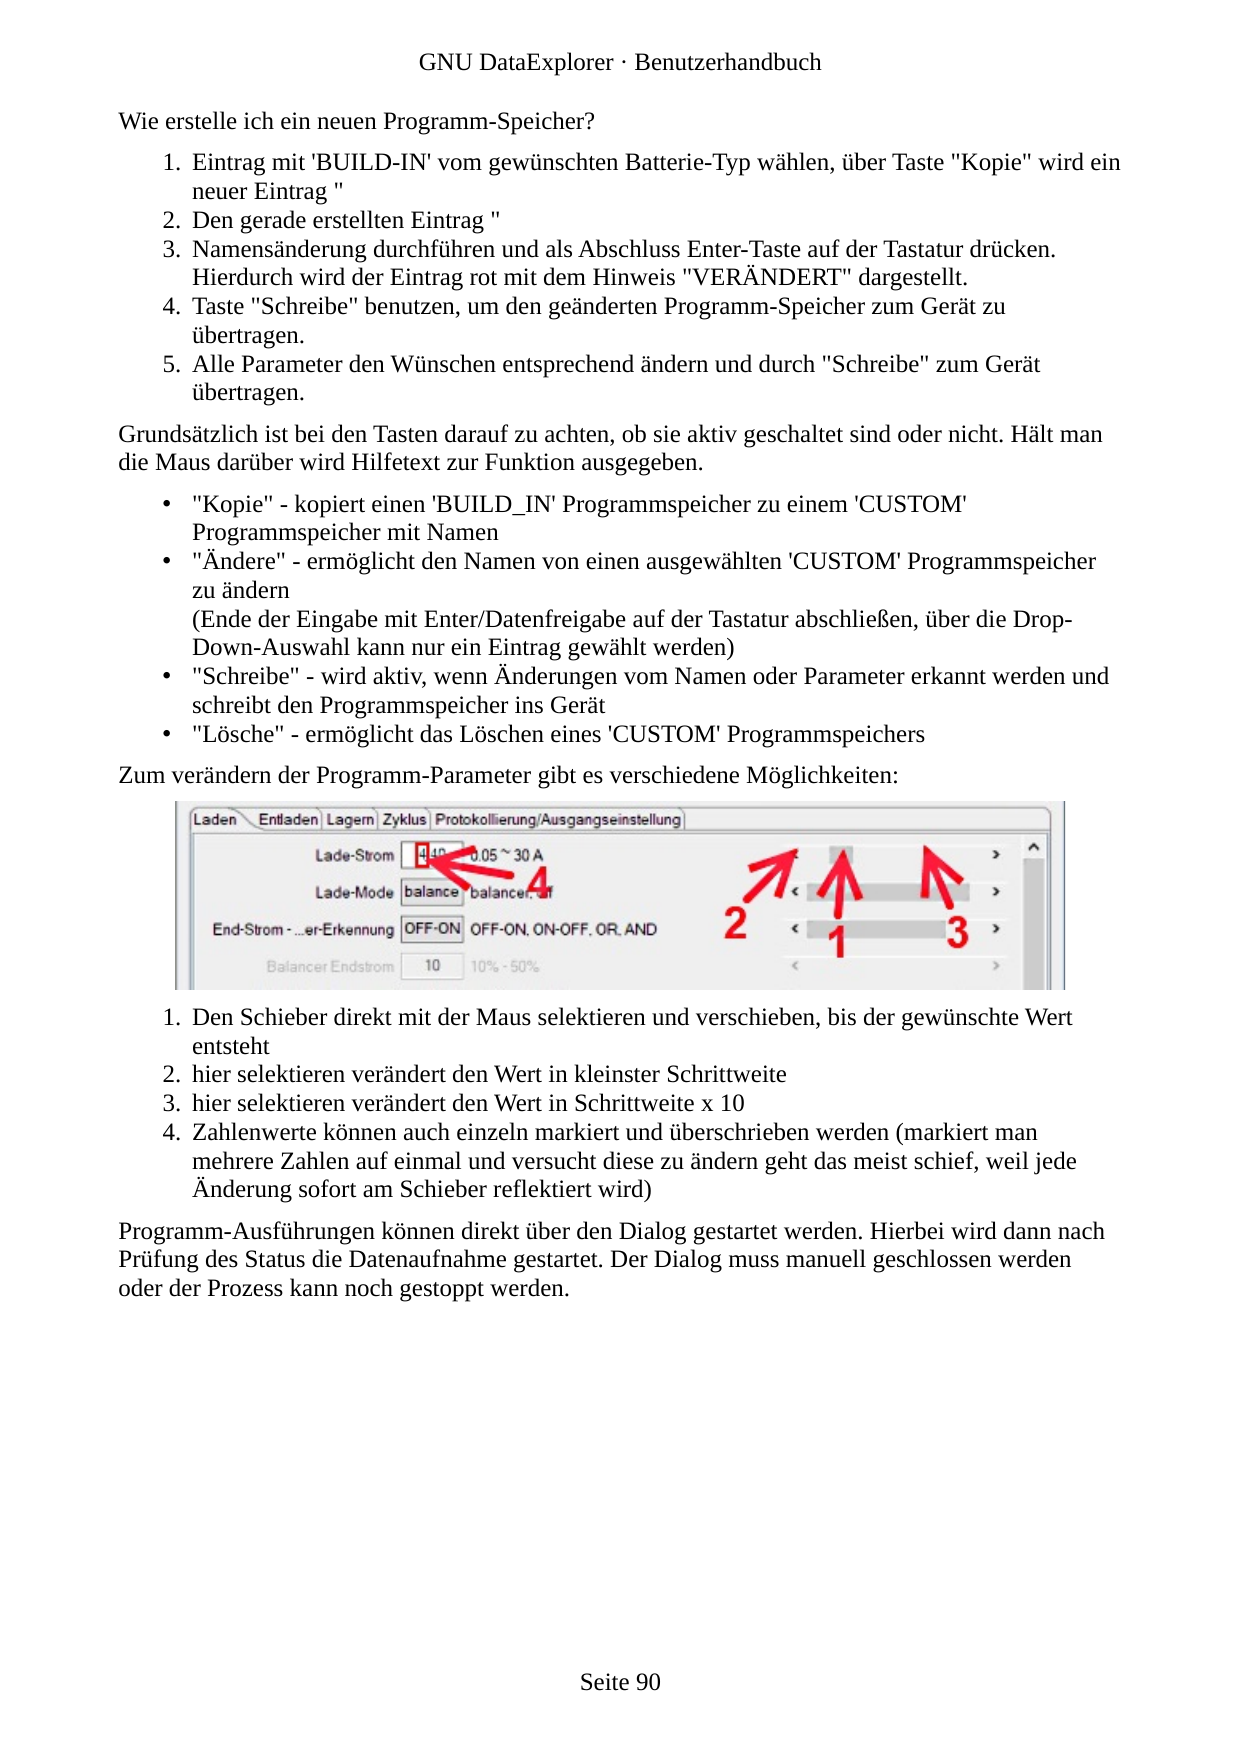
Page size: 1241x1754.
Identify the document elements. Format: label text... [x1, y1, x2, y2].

list "Kopie" - kopiert einen 'BUILD_IN' Programmspeicher zu einem 'CUSTOM' Programmspeicher mit Namen [162, 489, 1122, 546]
list Alle Parameter den Wünschen entsprechend ändern und durch "Schreibe" zum Gerät übertragen. [162, 349, 1122, 406]
text Grundsätzlich ist bei den Tasten darauf zu achten, ob sie aktiv geschaltet sind oder nicht. Hält man die Maus darüber wird Hilfetext zur Funktion ausgegeben. [118, 419, 1122, 476]
list "Ändere" - ermöglicht den Namen von einen ausgewählten 'CUSTOM' Programmspeicher zu ändern (Ende der Eingabe mit Enter/Datenfreigabe auf der Tastatur abschließen, über die Drop-Down-Auswahl kann nur ein Eintrag gewählt werden) [162, 546, 1122, 661]
text Programm-Ausführungen können direkt über den Dialog gestartet werden. Hierbei wird dann nach Prüfung des Status die Datenaufnahme gestartet. Der Dialog muss manuell geschlossen werden oder der Prozess kann noch gestoppt werden. [118, 1216, 1122, 1302]
list Den gerade erstellten Eintrag " [162, 205, 1122, 234]
list Den Schieber direkt mit der Maus selektieren und verschieben, bis der gewünschte Wert entsteht [162, 1002, 1122, 1059]
text Zum verändern der Programm-Parameter gibt es verschiedene Möglichkeiten: [118, 760, 1122, 789]
list "Schreibe" - wird aktiv, wenn Änderungen vom Namen oder Parameter erkannt werden und schreibt den Programmspeicher ins Gerät [162, 661, 1122, 719]
list Zahlenwerte können auch einzeln markiert und überschrieben werden (markiert man mehrere Zahlen auf einmal und versucht diese zu ändern geht das meist schief, weil jede Änderung sofort am Schieber reflektiert wird) [162, 1117, 1122, 1203]
list Namensänderung durchführen und als Abschluss Enter-Taste auf der Tastatur drücken. Hierdurch wird der Eintrag rot mit dem Hinweis "VERÄNDERT" dargestellt. [162, 234, 1122, 291]
list hier selektieren verändert den Wert in Schrittweite x 10 [162, 1088, 1122, 1117]
text Wie erstelle ich ein neuen Programm-Speicher? [118, 106, 1122, 135]
list hier selektieren verändert den Wert in kleinster Schrittweite [162, 1059, 1122, 1088]
list "Lösche" - ermöglicht das Löschen eines 'CUSTOM' Programmspeichers [162, 719, 1122, 747]
picture [175, 801, 1066, 990]
list Taste "Schreibe" benutzen, um den geänderten Programm-Speicher zum Gerät zu übertragen. [162, 291, 1122, 349]
list Eintrag mit 'BUILD-IN' vom gewünschten Batterie-Typ wählen, über Taste "Kopie" wird ein neuer Eintrag " [162, 147, 1122, 205]
